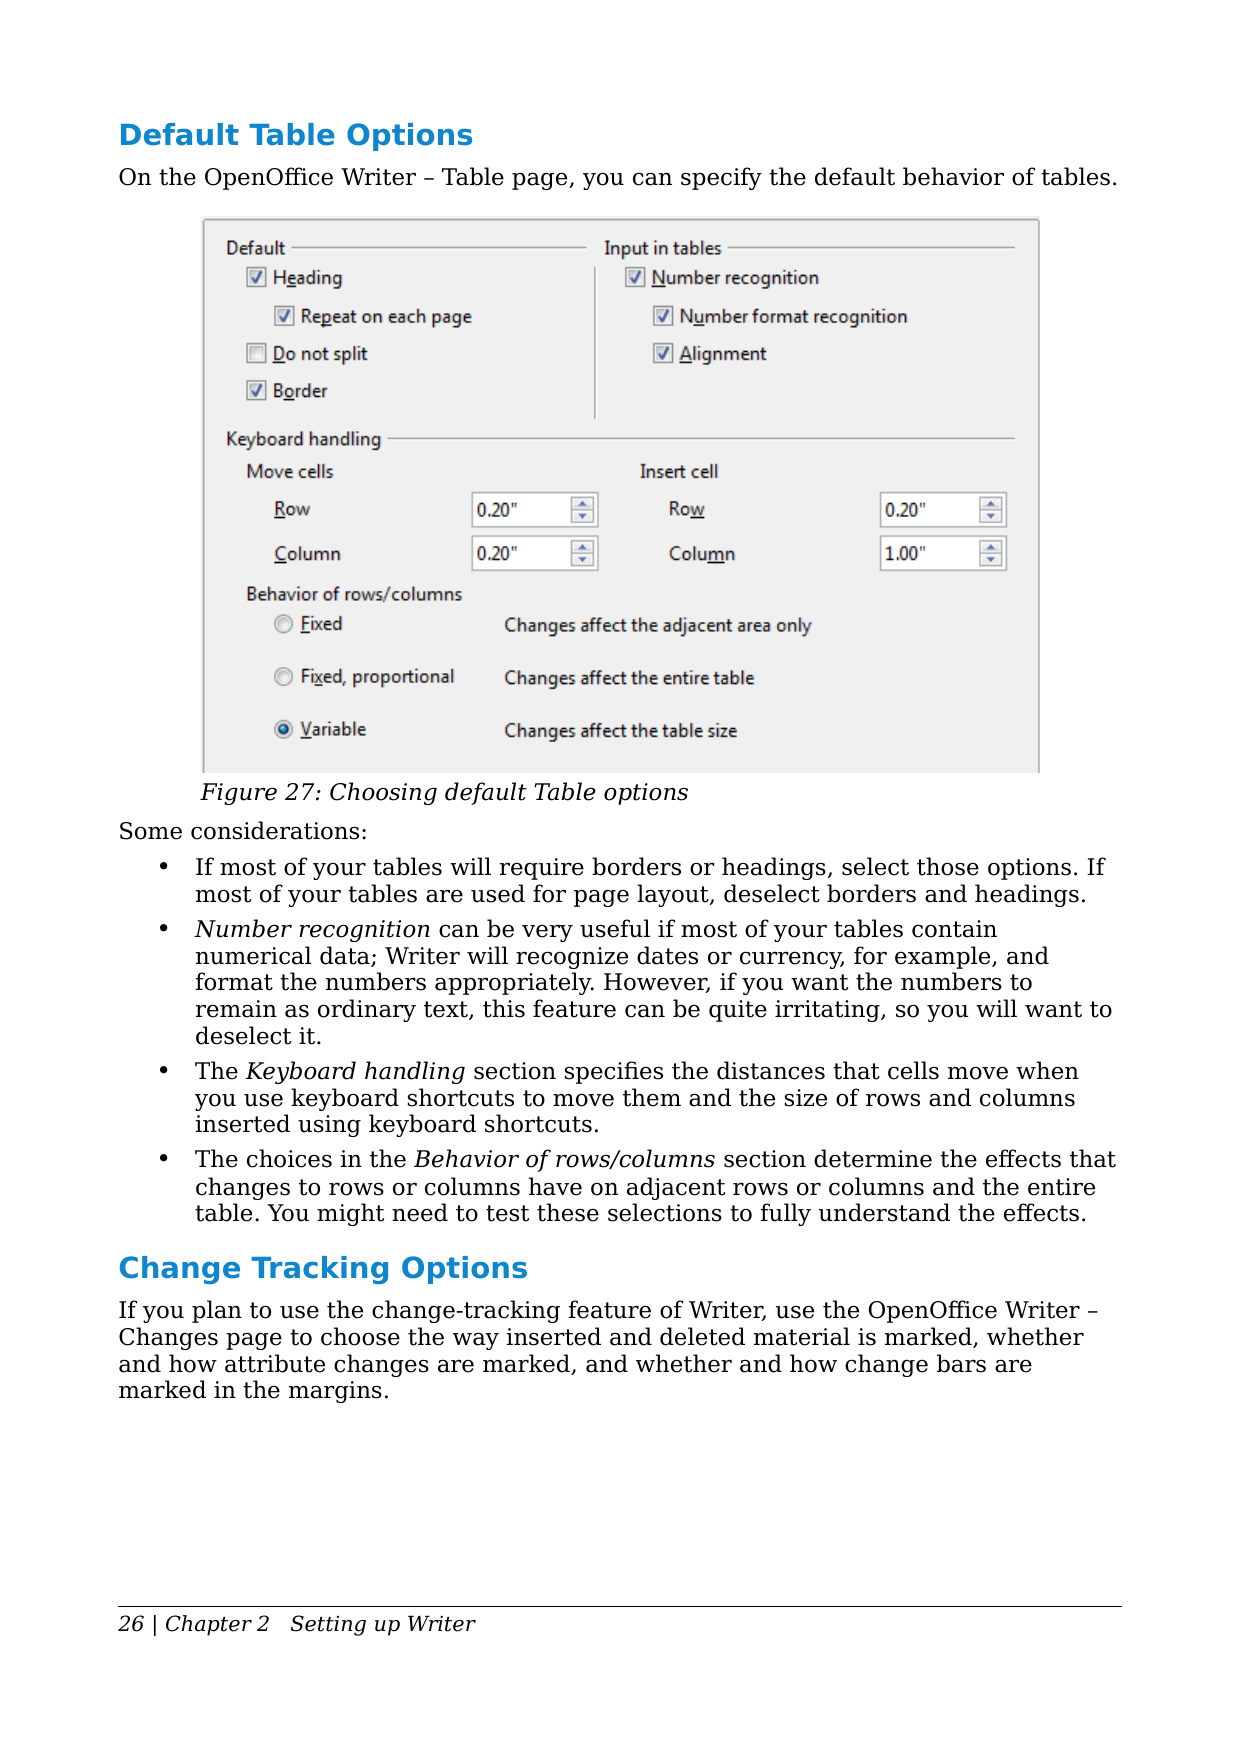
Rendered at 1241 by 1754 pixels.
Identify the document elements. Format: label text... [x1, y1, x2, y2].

picture [200, 216, 1040, 773]
list Number recognition can be very useful if most of your tables contain numerical data; Writer will recognize dates or currency, for example, and format the numbers appropriately. However, if you want the numbers to remain as ordinary text, this feature can be quite irritating, so you will want to deselect it. [156, 914, 1122, 1049]
text On the OpenOffice Writer – Table page, you can specify the default behavior of tables. [118, 164, 1122, 191]
subtitle Default Table Options [118, 118, 1122, 152]
text If you plan to use the change-tracking feature of Writer, use the OpenOffice Writer – Changes page to choose the way inserted and deleted material is marked, whether and how attribute changes are marked, and whether and how change bars are marked in the margins. [118, 1298, 1122, 1404]
list The Keyboard handling section specifies the distances that cells move when you use keyboard shortcuts to move them and the size of rows and columns inserted using keyboard shortcuts. [156, 1056, 1122, 1138]
list The choices in the Behavior of rows/columns section determine the effects that changes to rows or columns have on adjacent rows or columns and the entire table. You might need to test these selections to fully understand the effects. [156, 1144, 1122, 1227]
list Some considerations: [118, 818, 1122, 845]
text Figure 27: Choosing default Table options [201, 779, 1040, 806]
list If most of your tables will require borders or headings, select those options. If most of your tables are used for page layout, deselect borders and headings. [156, 852, 1122, 907]
subtitle Change Tracking Options [118, 1251, 1122, 1285]
